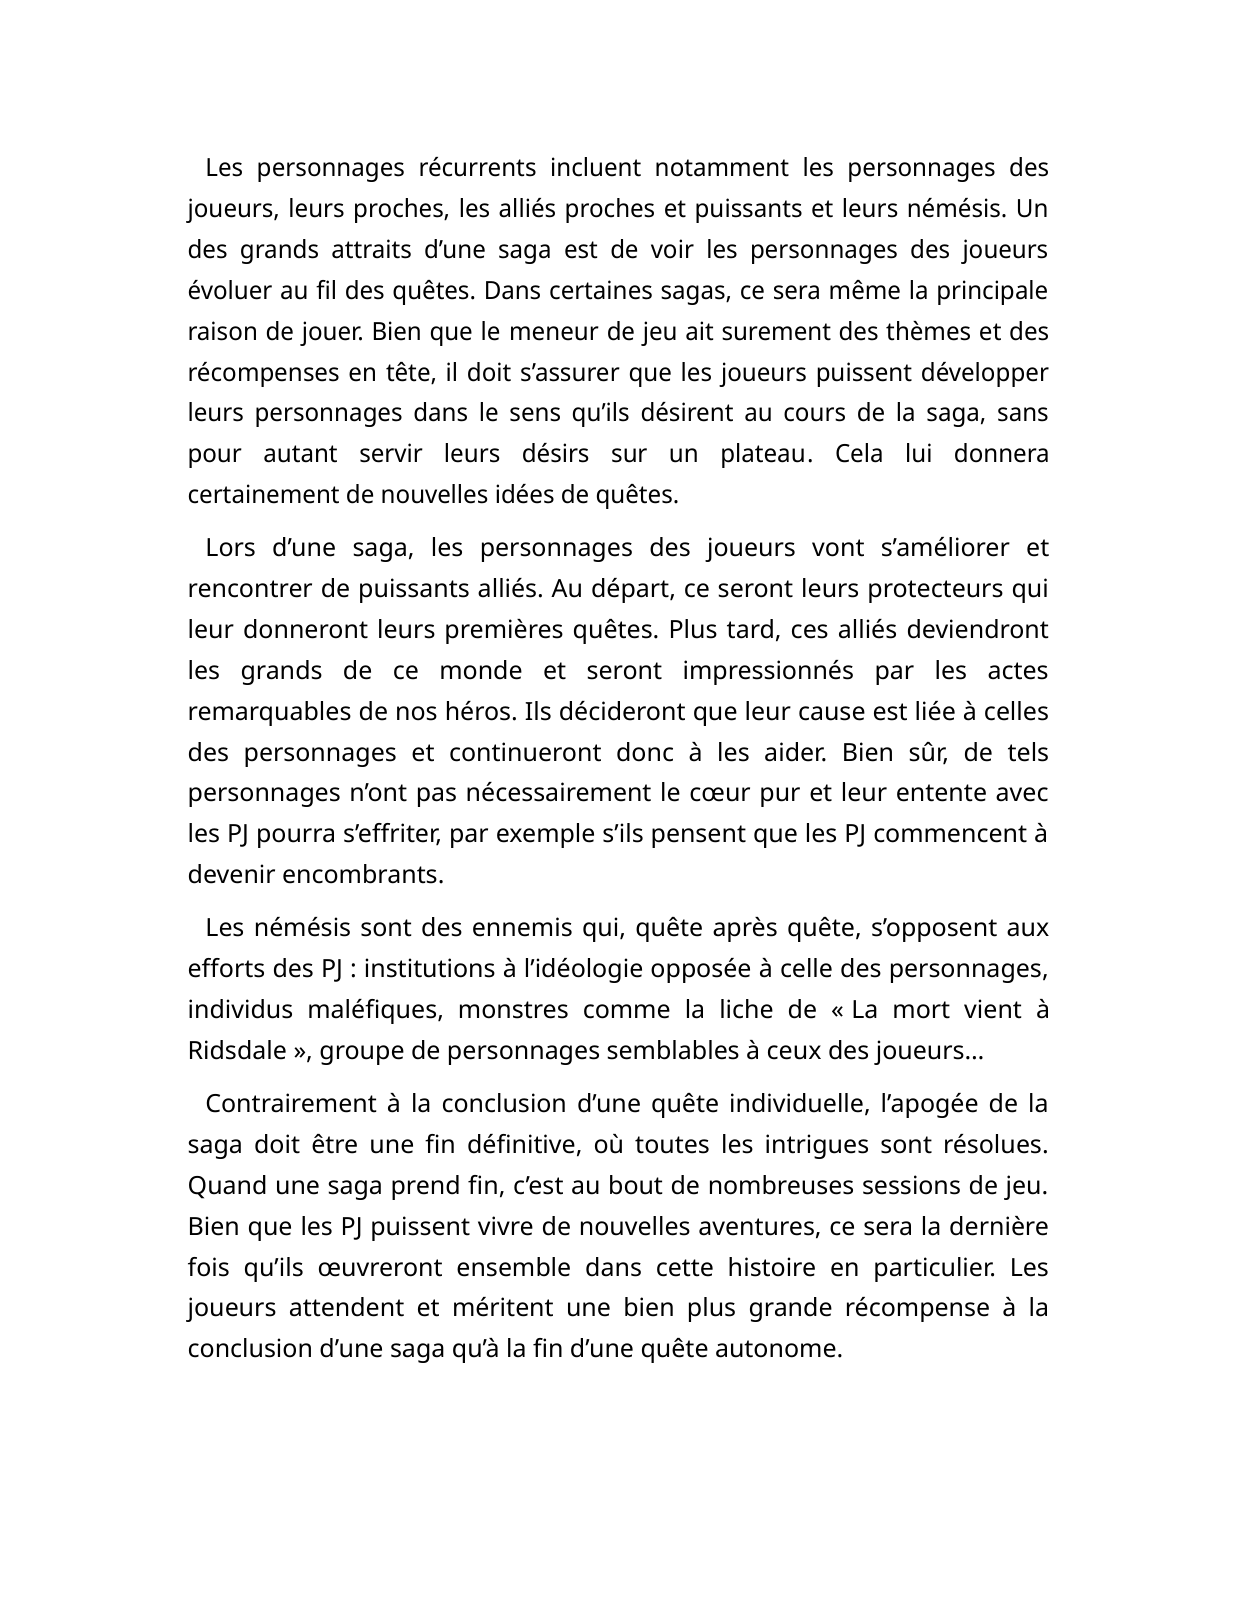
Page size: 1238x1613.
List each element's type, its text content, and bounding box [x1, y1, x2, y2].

text Lors d’une saga, les personnages des joueurs vont s’améliorer et rencontrer de puissants alliés. Au départ, ce seront leurs protecteurs qui leur donneront leurs premières quêtes. Plus tard, ces alliés deviendront les grands de ce monde et seront impressionnés par les actes remarquables de nos héros. Ils décideront que leur cause est liée à celles des personnages et continueront donc à les aider. Bien sûr, de tels personnages n’ont pas nécessairement le cœur pur et leur entente avec les PJ pourra s’effriter, par exemple s’ils pensent que les PJ commencent à devenir encombrants. [187, 530, 1050, 891]
text Contrairement à la conclusion d’une quête individuelle, l’apogée de la saga doit être une fin définitive, où toutes les intrigues sont résolues. Quand une saga prend fin, c’est au bout de nombreuses sessions de jeu. Bien que les PJ puissent vivre de nouvelles aventures, ce sera la dernière fois qu’ils œuvreront ensemble dans cette histoire en particulier. Les joueurs attendent et méritent une bien plus grande récompense à la conclusion d’une saga qu’à la fin d’une quête autonome. [187, 1086, 1050, 1365]
text Les némésis sont des ennemis qui, quête après quête, s’opposent aux efforts des PJ : institutions à l’idéologie opposée à celle des personnages, individus maléfiques, monstres comme la liche de « La mort vient à Ridsdale », groupe de personnages semblables à ceux des joueurs… [187, 910, 1050, 1067]
text Les personnages récurrents incluent notamment les personnages des joueurs, leurs proches, les alliés proches et puissants et leurs némésis. Un des grands attraits d’une saga est de voir les personnages des joueurs évoluer au fil des quêtes. Dans certaines sagas, ce sera même la principale raison de jouer. Bien que le meneur de jeu ait surement des thèmes et des récompenses en tête, il doit s’assurer que les joueurs puissent développer leurs personnages dans le sens qu’ils désirent au cours de la saga, sans pour autant servir leurs désirs sur un plateau. Cela lui donnera certainement de nouvelles idées de quêtes. [187, 150, 1050, 511]
